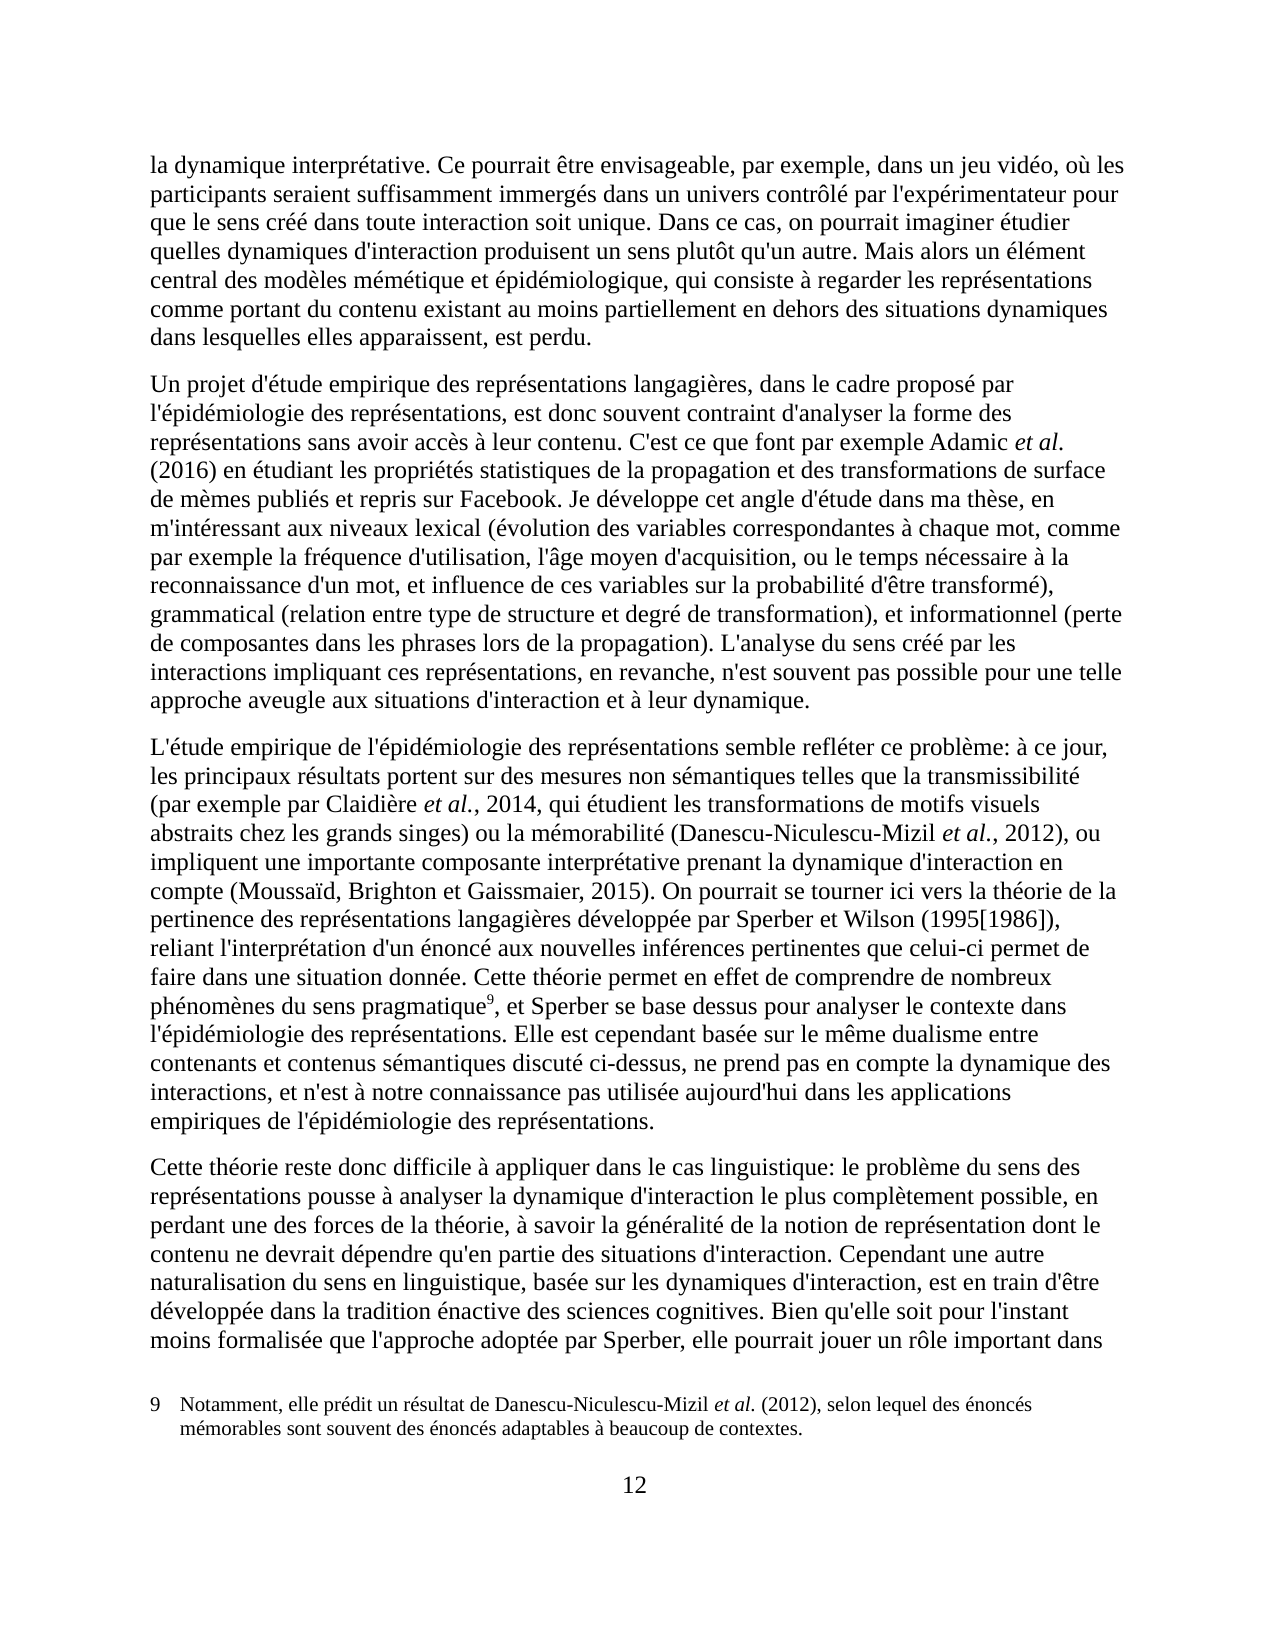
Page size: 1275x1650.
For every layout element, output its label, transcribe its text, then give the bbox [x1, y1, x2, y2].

text Un projet d'étude empirique des représentations langagières, dans le cadre proposé par l'épidémiologie des représentations, est donc souvent contraint d'analyser la forme des représentations sans avoir accès à leur contenu. C'est ce que font par exemple Adamic et al. (2016) en étudiant les propriétés statistiques de la propagation et des transformations de surface de mèmes publiés et repris sur Facebook. Je développe cet angle d'étude dans ma thèse, en m'intéressant aux niveaux lexical (évolution des variables correspondantes à chaque mot, comme par exemple la fréquence d'utilisation, l'âge moyen d'acquisition, ou le temps nécessaire à la reconnaissance d'un mot, et influence de ces variables sur la probabilité d'être transformé), grammatical (relation entre type de structure et degré de transformation), et informationnel (perte de composantes dans les phrases lors de la propagation). L'analyse du sens créé par les interactions impliquant ces représentations, en revanche, n'est souvent pas possible pour une telle approche aveugle aux situations d'interaction et à leur dynamique. [150, 369, 1125, 714]
text la dynamique interprétative. Ce pourrait être envisageable, par exemple, dans un jeu vidéo, où les participants seraient suffisamment immergés dans un univers contrôlé par l'expérimentateur pour que le sens créé dans toute interaction soit unique. Dans ce cas, on pourrait imaginer étudier quelles dynamiques d'interaction produisent un sens plutôt qu'un autre. Mais alors un élément central des modèles mémétique et épidémiologique, qui consiste à regarder les représentations comme portant du contenu existant au moins partiellement en dehors des situations dynamiques dans lesquelles elles apparaissent, est perdu. [150, 150, 1125, 351]
text L'étude empirique de l'épidémiologie des représentations semble refléter ce problème: à ce jour, les principaux résultats portent sur des mesures non sémantiques telles que la transmissibilité (par exemple par Claidière et al., 2014, qui étudient les transformations de motifs visuels abstraits chez les grands singes) ou la mémorabilité (Danescu-Niculescu-Mizil et al., 2012), ou impliquent une importante composante interprétative prenant la dynamique d'interaction en compte (Moussaïd, Brighton et Gaissmaier, 2015). On pourrait se tourner ici vers la théorie de la pertinence des représentations langagières développée par Sperber et Wilson (1995[1986]), reliant l'interprétation d'un énoncé aux nouvelles inférences pertinentes que celui-ci permet de faire dans une situation donnée. Cette théorie permet en effet de comprendre de nombreux phénomènes du sens pragmatique, et Sperber se base dessus pour analyser le contexte dans l'épidémiologie des représentations. Elle est cependant basée sur le même dualisme entre contenants et contenus sémantiques discuté ci-dessus, ne prend pas en compte la dynamique des interactions, et n'est à notre connaissance pas utilisée aujourd'hui dans les applications empiriques de l'épidémiologie des représentations. [150, 732, 1125, 1134]
text Cette théorie reste donc difficile à appliquer dans le cas linguistique: le problème du sens des représentations pousse à analyser la dynamique d'interaction le plus complètement possible, en perdant une des forces de la théorie, à savoir la généralité de la notion de représentation dont le contenu ne devrait dépendre qu'en partie des situations d'interaction. Cependant une autre naturalisation du sens en linguistique, basée sur les dynamiques d'interaction, est en train d'être développée dans la tradition énactive des sciences cognitives. Bien qu'elle soit pour l'instant moins formalisée que l'approche adoptée par Sperber, elle pourrait jouer un rôle important dans [150, 1152, 1125, 1354]
text Notamment, elle prédit un résultat de Danescu-Niculescu-Mizil et al. (2012), selon lequel des énoncés mémorables sont souvent des énoncés adaptables à beaucoup de contextes. [150, 1392, 1125, 1440]
